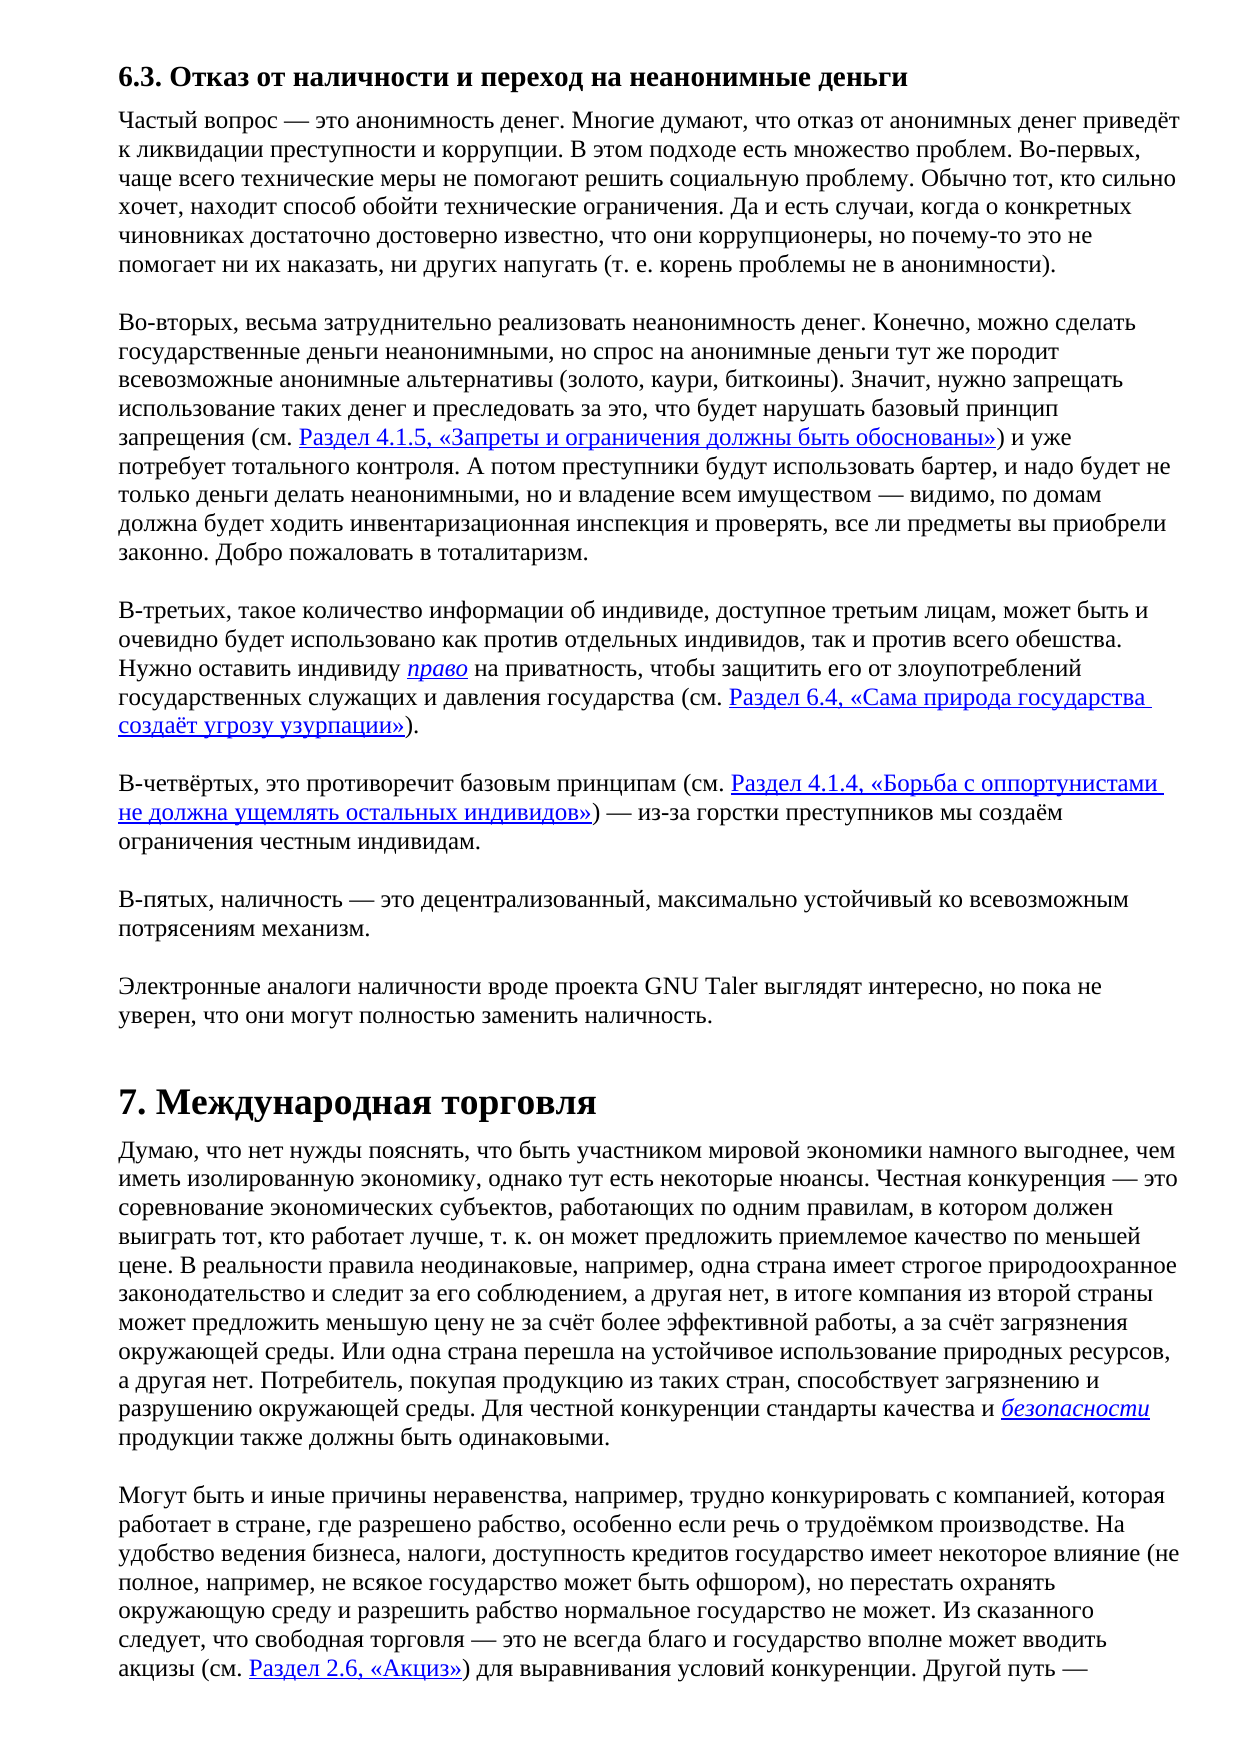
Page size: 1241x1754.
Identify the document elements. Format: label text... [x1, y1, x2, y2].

text Частый вопрос — это анонимность денег. Многие думают, что отказ от анонимных денег приведёт к ликвидации преступности и коррупции. В этом подходе есть множество проблем. Во-первых, чаще всего технические меры не помогают решить социальную проблему. Обычно тот, кто сильно хочет, находит способ обойти технические ограничения. Да и есть случаи, когда о конкретных чиновниках достаточно достоверно известно, что они коррупционеры, но почему-то это не помогает ни их наказать, ни других напугать (т. е. корень проблемы не в анонимности). [118, 105, 1181, 278]
text Электронные аналоги наличности вроде проекта GNU Taler выглядят интересно, но пока не уверен, что они могут полностью заменить наличность. [118, 971, 1181, 1029]
subtitle 7. Международная торговля [118, 1079, 1181, 1122]
text В-пятых, наличность — это децентрализованный, максимально устойчивый ко всевозможным потрясениям механизм. [118, 884, 1181, 942]
subtitle 6.3. Отказ от наличности и переход на неанонимные деньги [118, 59, 1181, 93]
text В-третьих, такое количество информации об индивиде, доступное третьим лицам, может быть и очевидно будет использовано как против отдельных индивидов, так и против всего обешства. Нужно оставить индивиду право на приватность, чтобы защитить его от злоупотреблений государственных служащих и давления государства (см. Раздел 6.4, «Сама природа государства создаёт угрозу узурпации»). [118, 595, 1181, 739]
text Могут быть и иные причины неравенства, например, трудно конкурировать с компанией, которая работает в стране, где разрешено рабство, особенно если речь о трудоёмком производстве. На удобство ведения бизнеса, налоги, доступность кредитов государство имеет некоторое влияние (не полное, например, не всякое государство может быть офшором), но перестать охранять окружающую среду и разрешить рабство нормальное государство не может. Из сказанного следует, что свободная торговля — это не всегда благо и государство вполне может вводить акцизы (см. Раздел 2.6, «Акциз») для выравнивания условий конкуренции. Другой путь — [118, 1480, 1181, 1682]
text Думаю, что нет нужды пояснять, что быть участником мировой экономики намного выгоднее, чем иметь изолированную экономику, однако тут есть некоторые нюансы. Честная конкуренция — это соревнование экономических субъектов, работающих по одним правилам, в котором должен выиграть тот, кто работает лучше, т. к. он может предложить приемлемое качество по меньшей цене. В реальности правила неодинаковые, например, одна страна имеет строгое природоохранное законодательство и следит за его соблюдением, а другая нет, в итоге компания из второй страны может предложить меньшую цену не за счёт более эффективной работы, а за счёт загрязнения окружающей среды. Или одна страна перешла на устойчивое использование природных ресурсов, а другая нет. Потребитель, покупая продукцию из таких стран, способствует загрязнению и разрушению окружающей среды. Для честной конкуренции стандарты качества и безопасности продукции также должны быть одинаковыми. [118, 1135, 1181, 1451]
text Во-вторых, весьма затруднительно реализовать неанонимность денег. Конечно, можно сделать государственные деньги неанонимными, но спрос на анонимные деньги тут же породит всевозможные анонимные альтернативы (золото, каури, биткоины). Значит, нужно запрещать использование таких денег и преследовать за это, что будет нарушать базовый принцип запрещения (см. Раздел 4.1.5, «Запреты и ограничения должны быть обоснованы») и уже потребует тотального контроля. А потом преступники будут использовать бартер, и надо будет не только деньги делать неанонимными, но и владение всем имуществом — видимо, по домам должна будет ходить инвентаризационная инспекция и проверять, все ли предметы вы приобрели законно. Добро пожаловать в тоталитаризм. [118, 307, 1181, 566]
text В-четвёртых, это противоречит базовым принципам (см. Раздел 4.1.4, «Борьба с оппортунистами не должна ущемлять остальных индивидов») — из-за горстки преступников мы создаём ограничения честным индивидам. [118, 768, 1181, 855]
